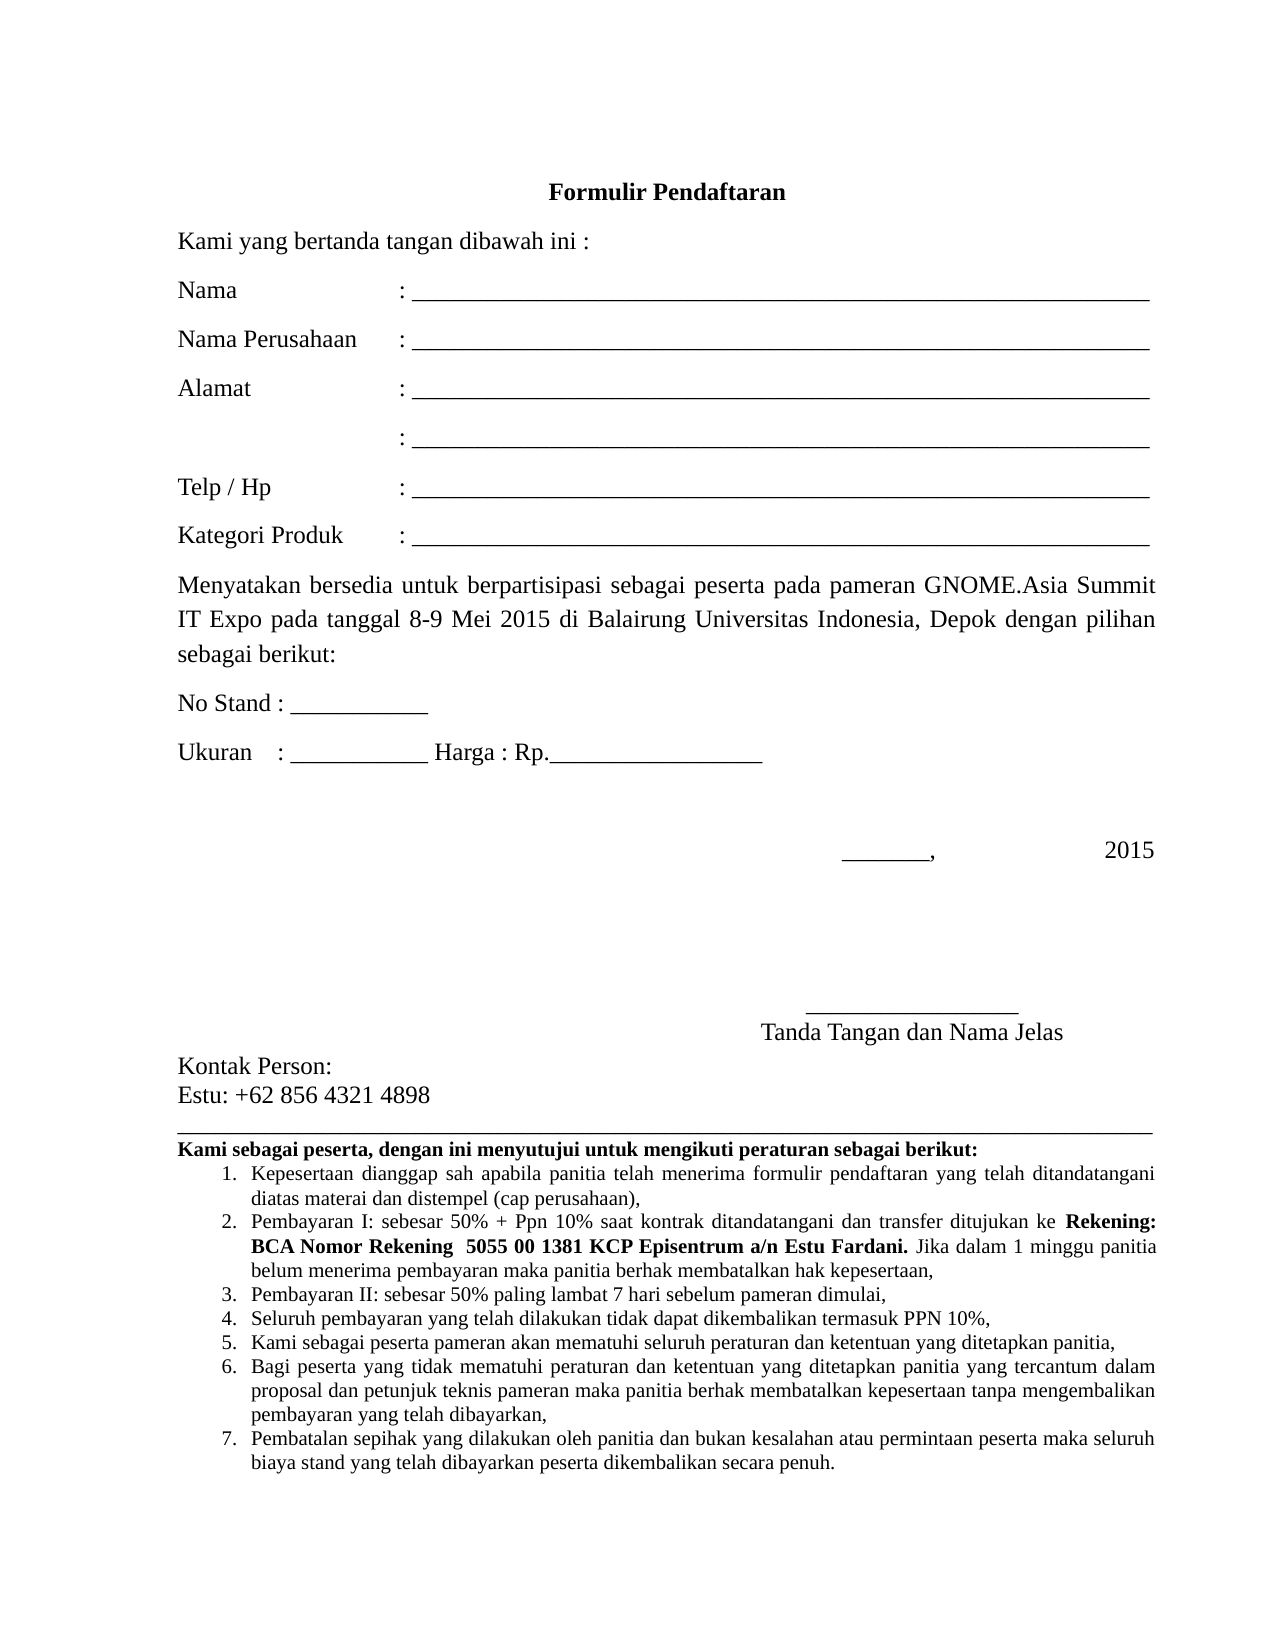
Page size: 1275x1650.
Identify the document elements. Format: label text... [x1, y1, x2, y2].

table_header _________________ Tanda Tangan dan Nama Jelas [667, 884, 1157, 1051]
text Ukuran : ___________ Harga : Rp._________________ [177, 737, 1157, 766]
text Kategori Produk : ___________________________________________________________ [177, 521, 1157, 549]
list Kami sebagai peserta pameran akan mematuhi seluruh peraturan dan ketentuan yang ditetapkan panitia, [221, 1330, 1157, 1354]
text Kami sebagai peserta, dengan ini menyutujui untuk mengikuti peraturan sebagai berikut: [177, 1137, 1157, 1161]
text Nama : ___________________________________________________________ [177, 275, 1157, 304]
text ______________________________________________________________________________ [177, 1108, 1157, 1137]
list Pembayaran I: sebesar 50% + Ppn 10% saat kontrak ditandatangani dan transfer ditujukan ke Rekening: BCA Nomor Rekening 5055 00 1381 KCP Episentrum a/n Estu Fardani. Jika dalam 1 minggu panitia belum menerima pembayaran maka panitia berhak membatalkan hak kepesertaan, [221, 1209, 1157, 1282]
text : ___________________________________________________________ [177, 422, 1157, 451]
text Estu: +62 856 4321 4898 [177, 1080, 1157, 1108]
list Pembayaran II: sebesar 50% paling lambat 7 hari sebelum pameran dimulai, [221, 1282, 1157, 1306]
text Menyatakan bersedia untuk berpartisipasi sebagai peserta pada pameran GNOME.Asia Summit IT Expo pada tanggal 8-9 Mei 2015 di Balairung Universitas Indonesia, Depok dengan pilihan sebagai berikut: [177, 570, 1157, 667]
text Formulir Pendaftaran [177, 177, 1157, 206]
text Nama Perusahaan : ___________________________________________________________ [177, 324, 1157, 353]
text Kontak Person: [177, 1051, 1157, 1080]
text Alamat : ___________________________________________________________ [177, 373, 1157, 402]
text Kami yang bertanda tangan dibawah ini : [177, 226, 1157, 255]
text No Stand : ___________ [177, 688, 1157, 716]
list Kepesertaan dianggap sah apabila panitia telah menerima formulir pendaftaran yang telah ditandatangani diatas materai dan distempel (cap perusahaan), [221, 1161, 1157, 1209]
text Telp / Hp : ___________________________________________________________ [177, 472, 1157, 500]
text _______, 2015 [177, 835, 1157, 864]
table_header [177, 884, 667, 1051]
list Bagi peserta yang tidak mematuhi peraturan dan ketentuan yang ditetapkan panitia yang tercantum dalam proposal dan petunjuk teknis pameran maka panitia berhak membatalkan kepesertaan tanpa mengembalikan pembayaran yang telah dibayarkan, [221, 1354, 1157, 1426]
list Pembatalan sepihak yang dilakukan oleh panitia dan bukan kesalahan atau permintaan peserta maka seluruh biaya stand yang telah dibayarkan peserta dikembalikan secara penuh. [221, 1426, 1157, 1474]
list Seluruh pembayaran yang telah dilakukan tidak dapat dikembalikan termasuk PPN 10%, [221, 1306, 1157, 1330]
